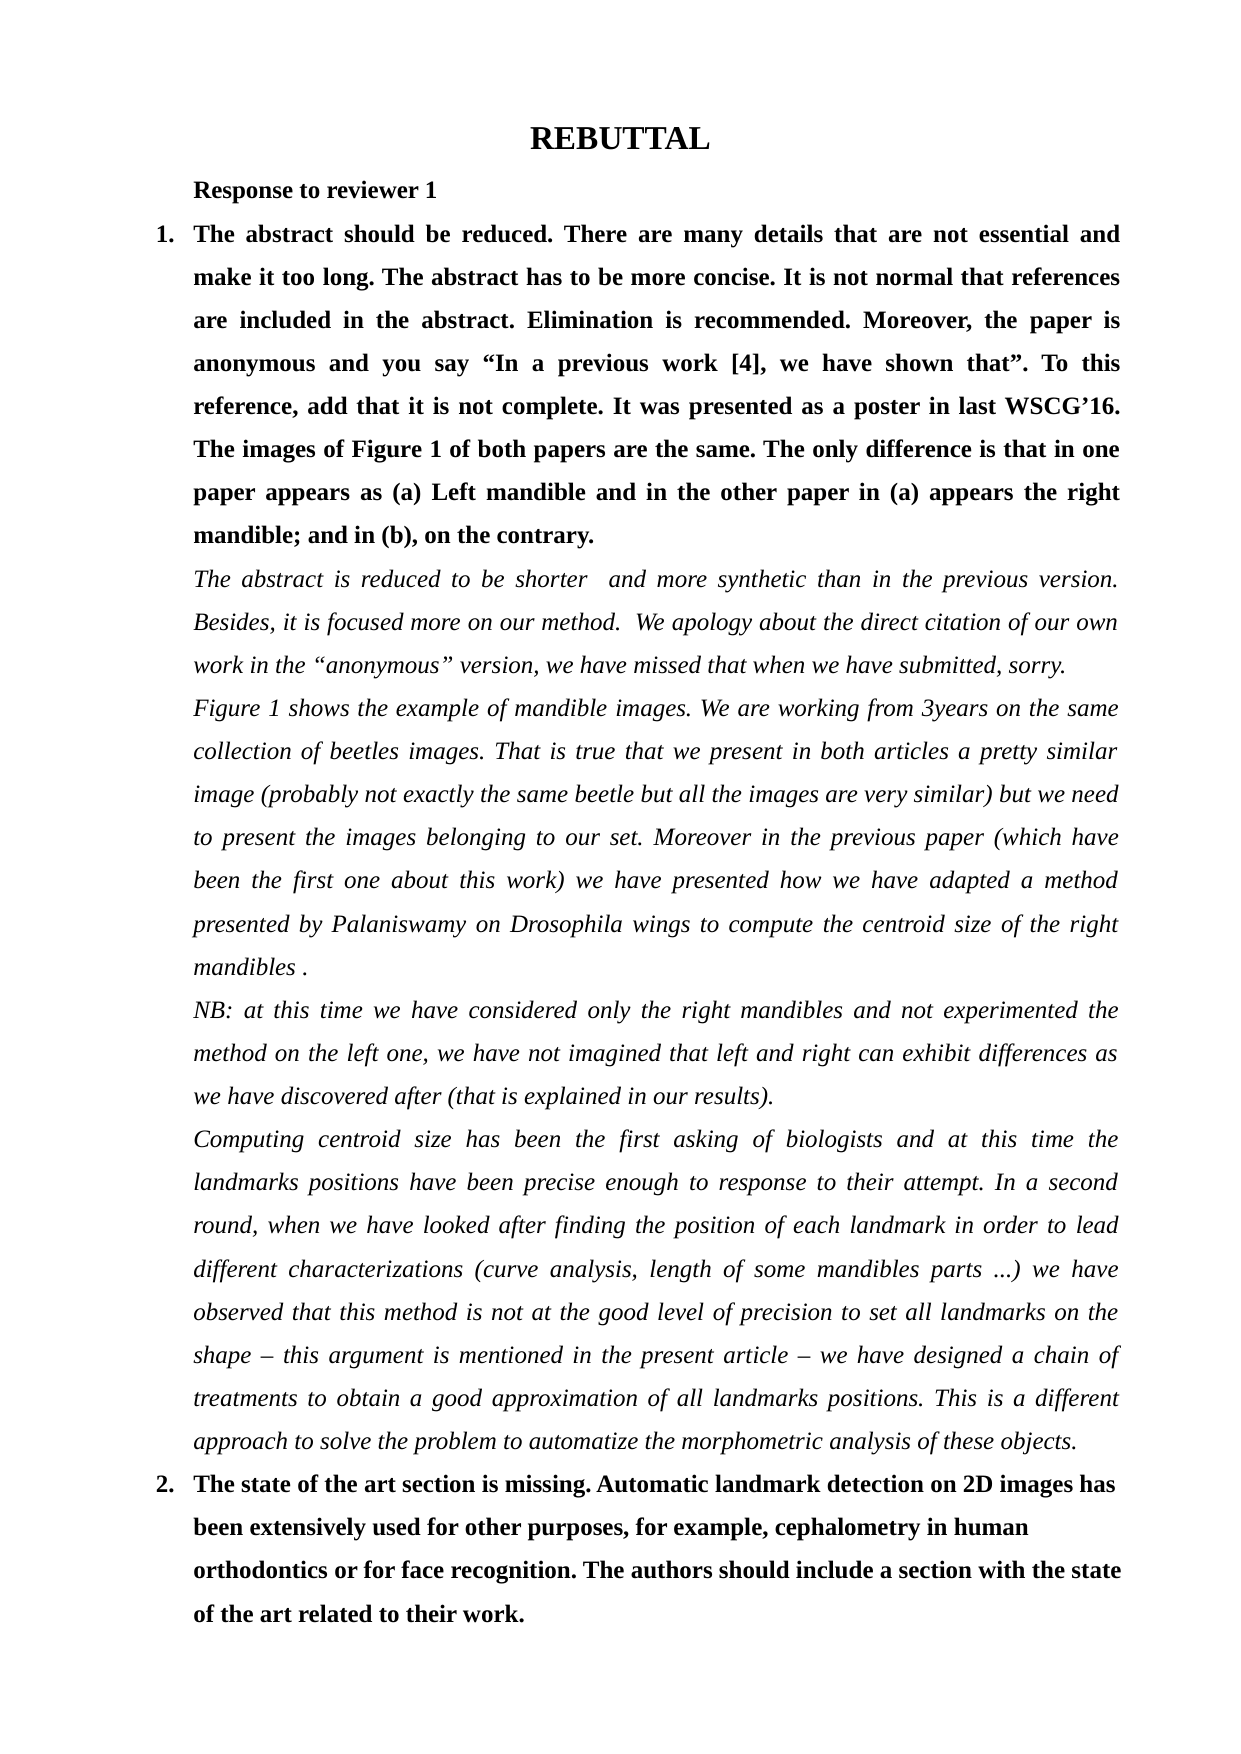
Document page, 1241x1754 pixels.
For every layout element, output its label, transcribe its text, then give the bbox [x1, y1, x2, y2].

list The abstract is reduced to be shorter and more synthetic than in the previous version. Besides, it is focused more on our method. We apology about the direct citation of our own work in the “anonymous” version, we have missed that when we have submitted, sorry. [156, 564, 1122, 679]
list Response to reviewer 1 [156, 176, 1122, 204]
list The abstract should be reduced. There are many details that are not essential and make it too long. The abstract has to be more concise. It is not normal that references are included in the abstract. Elimination is recommended. Moreover, the paper is anonymous and you say “In a previous work [4], we have shown that”. To this reference, add that it is not complete. It was presented as a poster in last WSCG’16. The images of Figure 1 of both papers are the same. The only difference is that in one paper appears as (a) Left mandible and in the other paper in (a) appears the right mandible; and in (b), on the contrary. [156, 219, 1122, 549]
list NB: at this time we have considered only the right mandibles and not experimented the method on the left one, we have not imagined that left and right can exhibit differences as we have discovered after (that is explained in our results). [156, 995, 1122, 1110]
text REBUTTAL [118, 118, 1122, 156]
list Computing centroid size has been the first asking of biologists and at this time the landmarks positions have been precise enough to response to their attempt. In a second round, when we have looked after finding the position of each landmark in order to lead different characterizations (curve analysis, length of some mandibles parts ...) we have observed that this method is not at the good level of precision to set all landmarks on the shape – this argument is mentioned in the present article – we have designed a chain of treatments to obtain a good approximation of all landmarks positions. This is a different approach to solve the problem to automatize the morphometric analysis of these objects. [156, 1124, 1122, 1455]
list The state of the art section is missing. Automatic landmark detection on 2D images has been extensively used for other purposes, for example, cephalometry in human orthodontics or for face recognition. The authors should include a section with the state of the art related to their work. [156, 1469, 1122, 1627]
list Figure 1 shows the example of mandible images. We are working from 3years on the same collection of beetles images. That is true that we present in both articles a pretty similar image (probably not exactly the same beetle but all the images are very similar) but we need to present the images belonging to our set. Moreover in the previous paper (which have been the first one about this work) we have presented how we have adapted a method presented by Palaniswamy on Drosophila wings to compute the centroid size of the right mandibles . [156, 693, 1122, 981]
